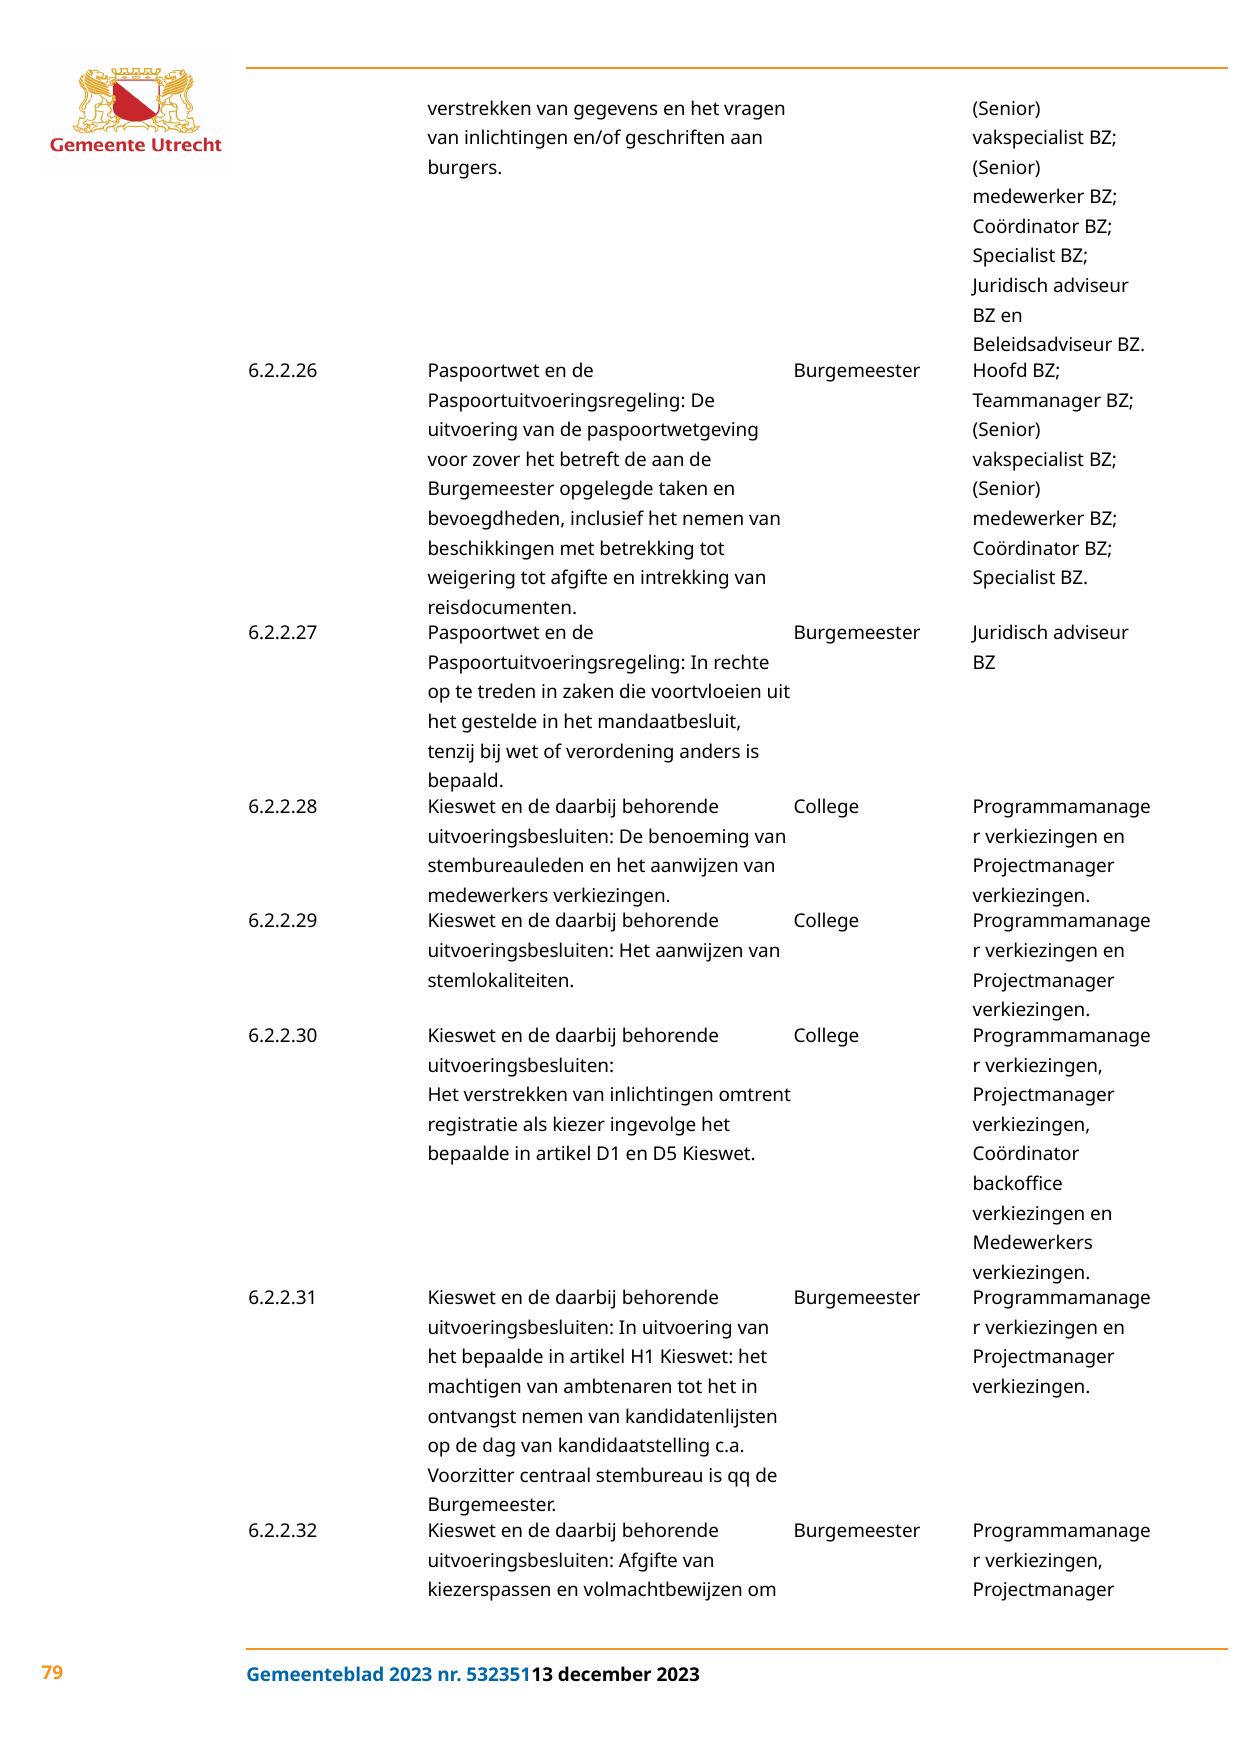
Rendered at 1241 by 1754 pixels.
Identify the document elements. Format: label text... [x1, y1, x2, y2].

table_cell College [793, 793, 972, 908]
table_cell Burgemeester [793, 1285, 972, 1517]
table_cell Programmamanager verkiezingen, Projectmanager verkiezingen, Coördinator backoffice verkiezingen en Medewerkers verkiezingen. [973, 1022, 1152, 1284]
table_cell Kieswet en de daarbij behorende uitvoeringsbesluiten: Het aanwijzen van stemlokaliteiten. [427, 908, 793, 1022]
table_cell (Senior) vakspecialist BZ; (Senior) medewerker BZ; Coördinator BZ; Specialist BZ; Juridisch adviseur BZ en Beleidsadviseur BZ. [973, 95, 1152, 357]
table_cell College [793, 1022, 972, 1284]
table_cell Programmamanager verkiezingen en Projectmanager verkiezingen. [973, 793, 1152, 908]
table_cell Kieswet en de daarbij behorende uitvoeringsbesluiten: In uitvoering van het bepaalde in artikel H1 Kieswet: het machtigen van ambtenaren tot het in ontvangst nemen van kandidatenlijsten op de dag van kandidaatstelling c.a. Voorzitter centraal stembureau is qq de Burgemeester. [427, 1285, 793, 1517]
table_cell Programmamanager verkiezingen en Projectmanager verkiezingen. [973, 1285, 1152, 1517]
table_cell 6.2.2.29 [248, 908, 427, 1022]
table_cell Programmamanager verkiezingen, Projectmanager [973, 1518, 1152, 1602]
table_cell Kieswet en de daarbij behorende uitvoeringsbesluiten: Het verstrekken van inlichtingen omtrent registratie als kiezer ingevolge het bepaalde in artikel D1 en D5 Kieswet. [427, 1022, 793, 1284]
table_cell 6.2.2.27 [248, 620, 427, 793]
table_cell Paspoortwet en de Paspoortuitvoeringsregeling: De uitvoering van de paspoortwetgeving voor zover het betreft de aan de Burgemeester opgelegde taken en bevoegdheden, inclusief het nemen van beschikkingen met betrekking tot weigering tot afgifte en intrekking van reisdocumenten. [427, 357, 793, 619]
table_cell [793, 95, 972, 357]
table_cell [248, 95, 427, 357]
table_cell Burgemeester [793, 620, 972, 793]
table_cell 6.2.2.32 [248, 1518, 427, 1602]
table_cell 6.2.2.28 [248, 793, 427, 908]
table_cell verstrekken van gegevens en het vragen van inlichtingen en/of geschriften aan burgers. [427, 95, 793, 357]
table_cell 6.2.2.31 [248, 1285, 427, 1517]
table_cell 6.2.2.30 [248, 1022, 427, 1284]
table_cell Burgemeester [793, 1518, 972, 1602]
table_cell College [793, 908, 972, 1022]
picture [41, 47, 231, 172]
table_cell Programmamanager verkiezingen en Projectmanager verkiezingen. [973, 908, 1152, 1022]
table_cell Paspoortwet en de Paspoortuitvoeringsregeling: In rechte op te treden in zaken die voortvloeien uit het gestelde in het mandaatbesluit, tenzij bij wet of verordening anders is bepaald. [427, 620, 793, 793]
table_cell 6.2.2.26 [248, 357, 427, 619]
table_cell Kieswet en de daarbij behorende uitvoeringsbesluiten: Afgifte van kiezerspassen en volmachtbewijzen om [427, 1518, 793, 1602]
table_cell Juridisch adviseur BZ [973, 620, 1152, 793]
table_cell Kieswet en de daarbij behorende uitvoeringsbesluiten: De benoeming van stembureauleden en het aanwijzen van medewerkers verkiezingen. [427, 793, 793, 908]
table_cell Hoofd BZ; Teammanager BZ; (Senior) vakspecialist BZ; (Senior) medewerker BZ; Coördinator BZ; Specialist BZ. [973, 357, 1152, 619]
table_cell Burgemeester [793, 357, 972, 619]
